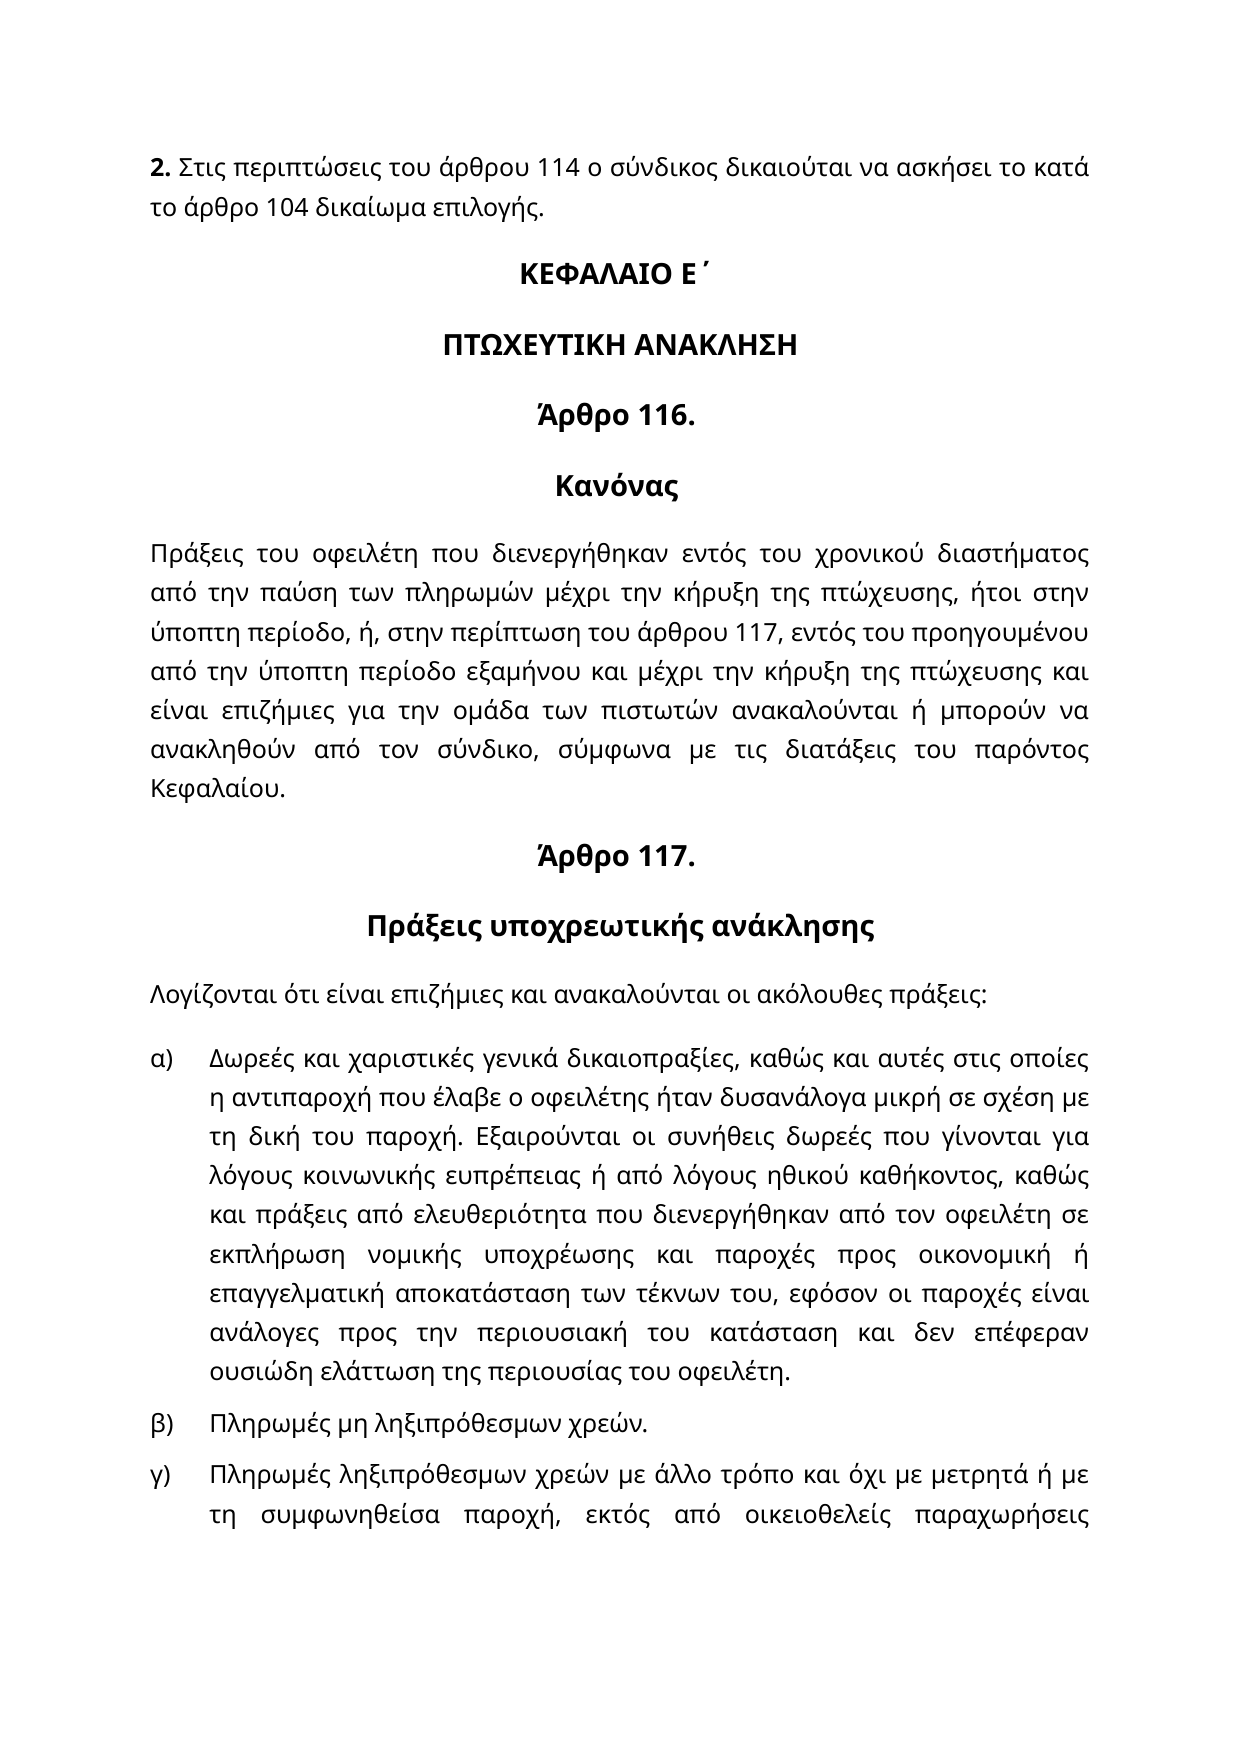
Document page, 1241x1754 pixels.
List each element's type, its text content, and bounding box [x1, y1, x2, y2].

subtitle Άρθρο 116. [150, 394, 1090, 434]
subtitle Κανόνας [150, 465, 1090, 505]
list α) Δωρεές και χαριστικές γενικά δικαιοπραξίες, καθώς και αυτές στις οποίες η αντιπαροχή που έλαβε ο οφειλέτης ήταν δυσανάλογα μικρή σε σχέση με τη δική του παροχή. Εξαιρούνται οι συνήθεις δωρεές που γίνονται για λόγους κοινωνικής ευπρέπειας ή από λόγους ηθικού καθήκοντος, καθώς και πράξεις από ελευθεριότητα που διενεργήθηκαν από τον οφειλέτη σε εκπλήρωση νομικής υποχρέωσης και παροχές προς οικονομική ή επαγγελματική αποκατάσταση των τέκνων του, εφόσον οι παροχές είναι ανάλογες προς την περιουσιακή του κατάσταση και δεν επέφεραν ουσιώδη ελάττωση της περιουσίας του οφειλέτη. [150, 1040, 1090, 1388]
text 2. Στις περιπτώσεις του άρθρου 114 ο σύνδικος δικαιούται να ασκήσει το κατά το άρθρο 104 δικαίωμα επιλογής. [150, 150, 1090, 223]
list β) Πληρωμές μη ληξιπρόθεσμων χρεών. [150, 1405, 1090, 1439]
text Λογίζονται ότι είναι επιζήμιες και ανακαλούνται οι ακόλουθες πράξεις: [150, 976, 1090, 1010]
subtitle Άρθρο 117. [150, 835, 1090, 875]
subtitle Πράξεις υποχρεωτικής ανάκλησης [150, 906, 1090, 945]
text Πράξεις του οφειλέτη που διενεργήθηκαν εντός του χρονικού διαστήματος από την παύση των πληρωμών μέχρι την κήρυξη της πτώχευσης, ήτοι στην ύποπτη περίοδο, ή, στην περίπτωση του άρθρου 117, εντός του προηγουμένου από την ύποπτη περίοδο εξαμήνου και μέχρι την κήρυξη της πτώχευσης και είναι επιζήμιες για την ομάδα των πιστωτών ανακαλούνται ή μπορούν να ανακληθούν από τον σύνδικο, σύμφωνα με τις διατάξεις του παρόντος Κεφαλαίου. [150, 536, 1090, 805]
list γ) Πληρωμές ληξιπρόθεσμων χρεών με άλλο τρόπο και όχι με μετρητά ή με τη συμφωνηθείσα παροχή, εκτός από οικειοθελείς παραχωρήσεις [150, 1457, 1090, 1530]
subtitle ΚΕΦΑΛΑΙΟ Ε΄ [150, 253, 1090, 293]
subtitle ΠΤΩΧΕΥΤΙΚΗ ΑΝΑΚΛΗΣΗ [150, 324, 1090, 364]
